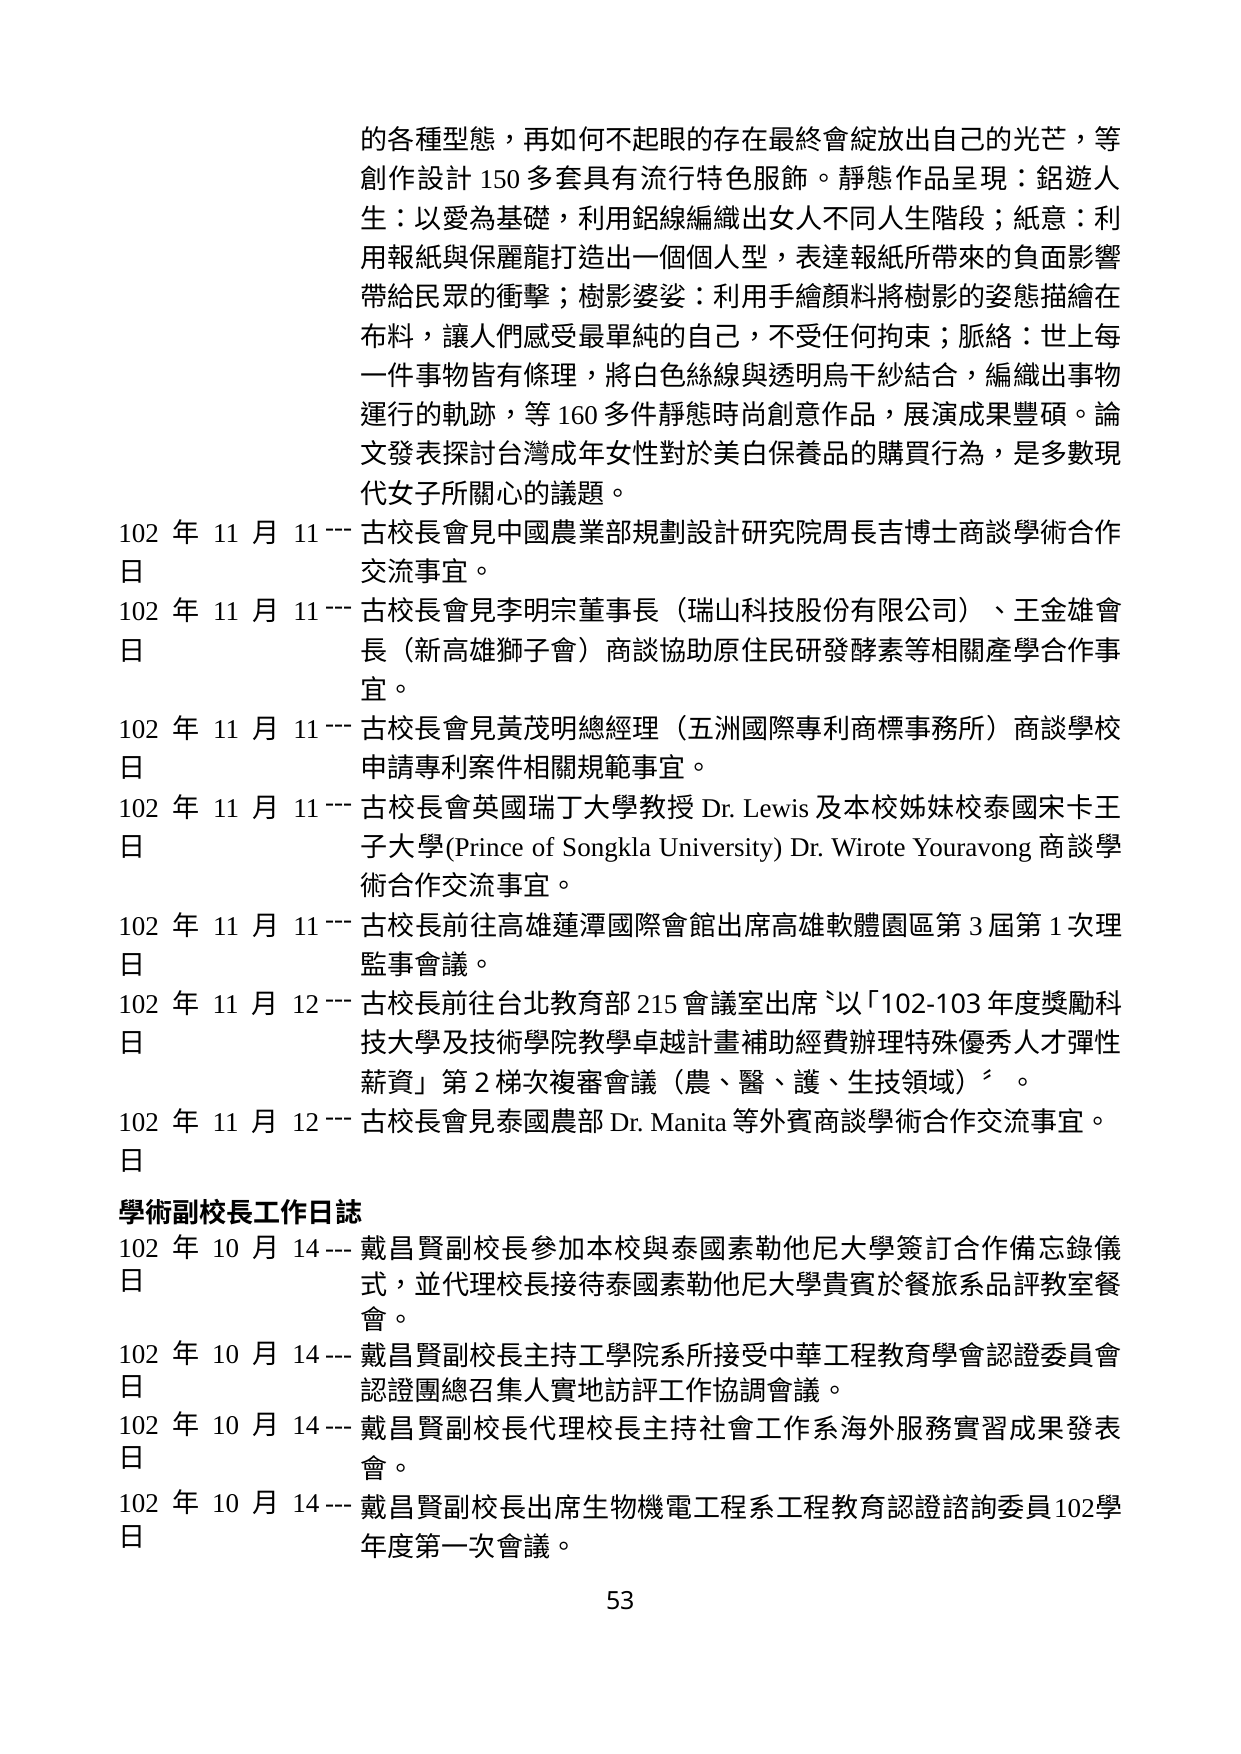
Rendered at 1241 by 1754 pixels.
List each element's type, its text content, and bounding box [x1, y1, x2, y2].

table_cell 102年10月14日 [115, 1337, 322, 1407]
table_cell 古校長前往高雄蓮潭國際會館出席高雄軟體園區第3屆第1次理監事會議。 [358, 904, 1125, 982]
table_cell 102年11月12日 [115, 1100, 322, 1179]
table_cell 102年11月11日 [115, 589, 322, 707]
table_cell 古校長會見李明宗董事長（瑞山科技股份有限公司）、王金雄會長（新高雄獅子會）商談協助原住民研發酵素等相關產學合作事宜。 [358, 589, 1125, 707]
table_cell 古校長會見中國農業部規劃設計研究院周長吉博士商談學術合作交流事宜。 [358, 511, 1125, 589]
table_cell 學術副校長工作日誌 [115, 1179, 1125, 1230]
table_cell 戴昌賢副校長代理校長主持社會工作系海外服務實習成果發表會。 [358, 1408, 1125, 1486]
table_cell [115, 118, 322, 511]
table_cell --- [322, 1100, 357, 1179]
table_cell 102年11月11日 [115, 707, 322, 786]
table_cell 古校長前往台北教育部215會議室出席〝以「102-103年度獎勵科技大學及技術學院教學卓越計畫補助經費辦理特殊優秀人才彈性薪資」第2梯次複審會議（農、醫、護、生技領域）〞。 [358, 982, 1125, 1100]
table_cell 102年10月14日 [115, 1486, 322, 1564]
table_cell --- [322, 786, 357, 903]
table_cell 的各種型態，再如何不起眼的存在最終會綻放出自己的光芒，等創作設計150多套具有流行特色服飾。靜態作品呈現：鋁遊人生：以愛為基礎，利用鋁線編織出女人不同人生階段；紙意：利用報紙與保麗龍打造出一個個人型，表達報紙所帶來的負面影響帶給民眾的衝擊；樹影婆娑：利用手繪顏料將樹影的姿態描繪在布料，讓人們感受最單純的自己，不受任何拘束；脈絡：世上每一件事物皆有條理，將白色絲線與透明烏干紗結合，編織出事物運行的軌跡，等160多件靜態時尚創意作品，展演成果豐碩。論文發表探討台灣成年女性對於美白保養品的購買行為，是多數現代女子所關心的議題。 [358, 118, 1125, 511]
table_cell 102年10月14日 [115, 1408, 322, 1486]
table_cell 古校長會見泰國農部Dr. Manita等外賓商談學術合作交流事宜。 [358, 1100, 1125, 1179]
table_cell --- [322, 589, 357, 707]
table_cell 102年10月14日 [115, 1230, 322, 1337]
table_cell --- [322, 1486, 357, 1564]
table_cell 古校長會英國瑞丁大學教授Dr. Lewis及本校姊妹校泰國宋卡王子大學(Prince of Songkla University) Dr. Wirote Youravong商談學術合作交流事宜。 [358, 786, 1125, 903]
table_cell 102年11月11日 [115, 786, 322, 903]
table_cell --- [322, 511, 357, 589]
table_cell 102年11月11日 [115, 511, 322, 589]
table_cell 戴昌賢副校長參加本校與泰國素勒他尼大學簽訂合作備忘錄儀式，並代理校長接待泰國素勒他尼大學貴賓於餐旅系品評教室餐會。 [358, 1230, 1125, 1337]
table_cell --- [322, 982, 357, 1100]
table_cell 戴昌賢副校長主持工學院系所接受中華工程教育學會認證委員會認證團總召集人實地訪評工作協調會議。 [358, 1337, 1125, 1407]
table_cell --- [322, 1408, 357, 1486]
table_cell --- [322, 1230, 357, 1337]
table_cell 古校長會見黃茂明總經理（五洲國際專利商標事務所）商談學校申請專利案件相關規範事宜。 [358, 707, 1125, 786]
table_cell --- [322, 904, 357, 982]
table_cell --- [322, 118, 357, 511]
table_cell --- [322, 707, 357, 786]
table_cell 102年11月11日 [115, 904, 322, 982]
table_cell --- [322, 1337, 357, 1407]
table_cell 102年11月12日 [115, 982, 322, 1100]
table_cell 戴昌賢副校長出席生物機電工程系工程教育認證諮詢委員102學年度第一次會議。 [358, 1486, 1125, 1564]
